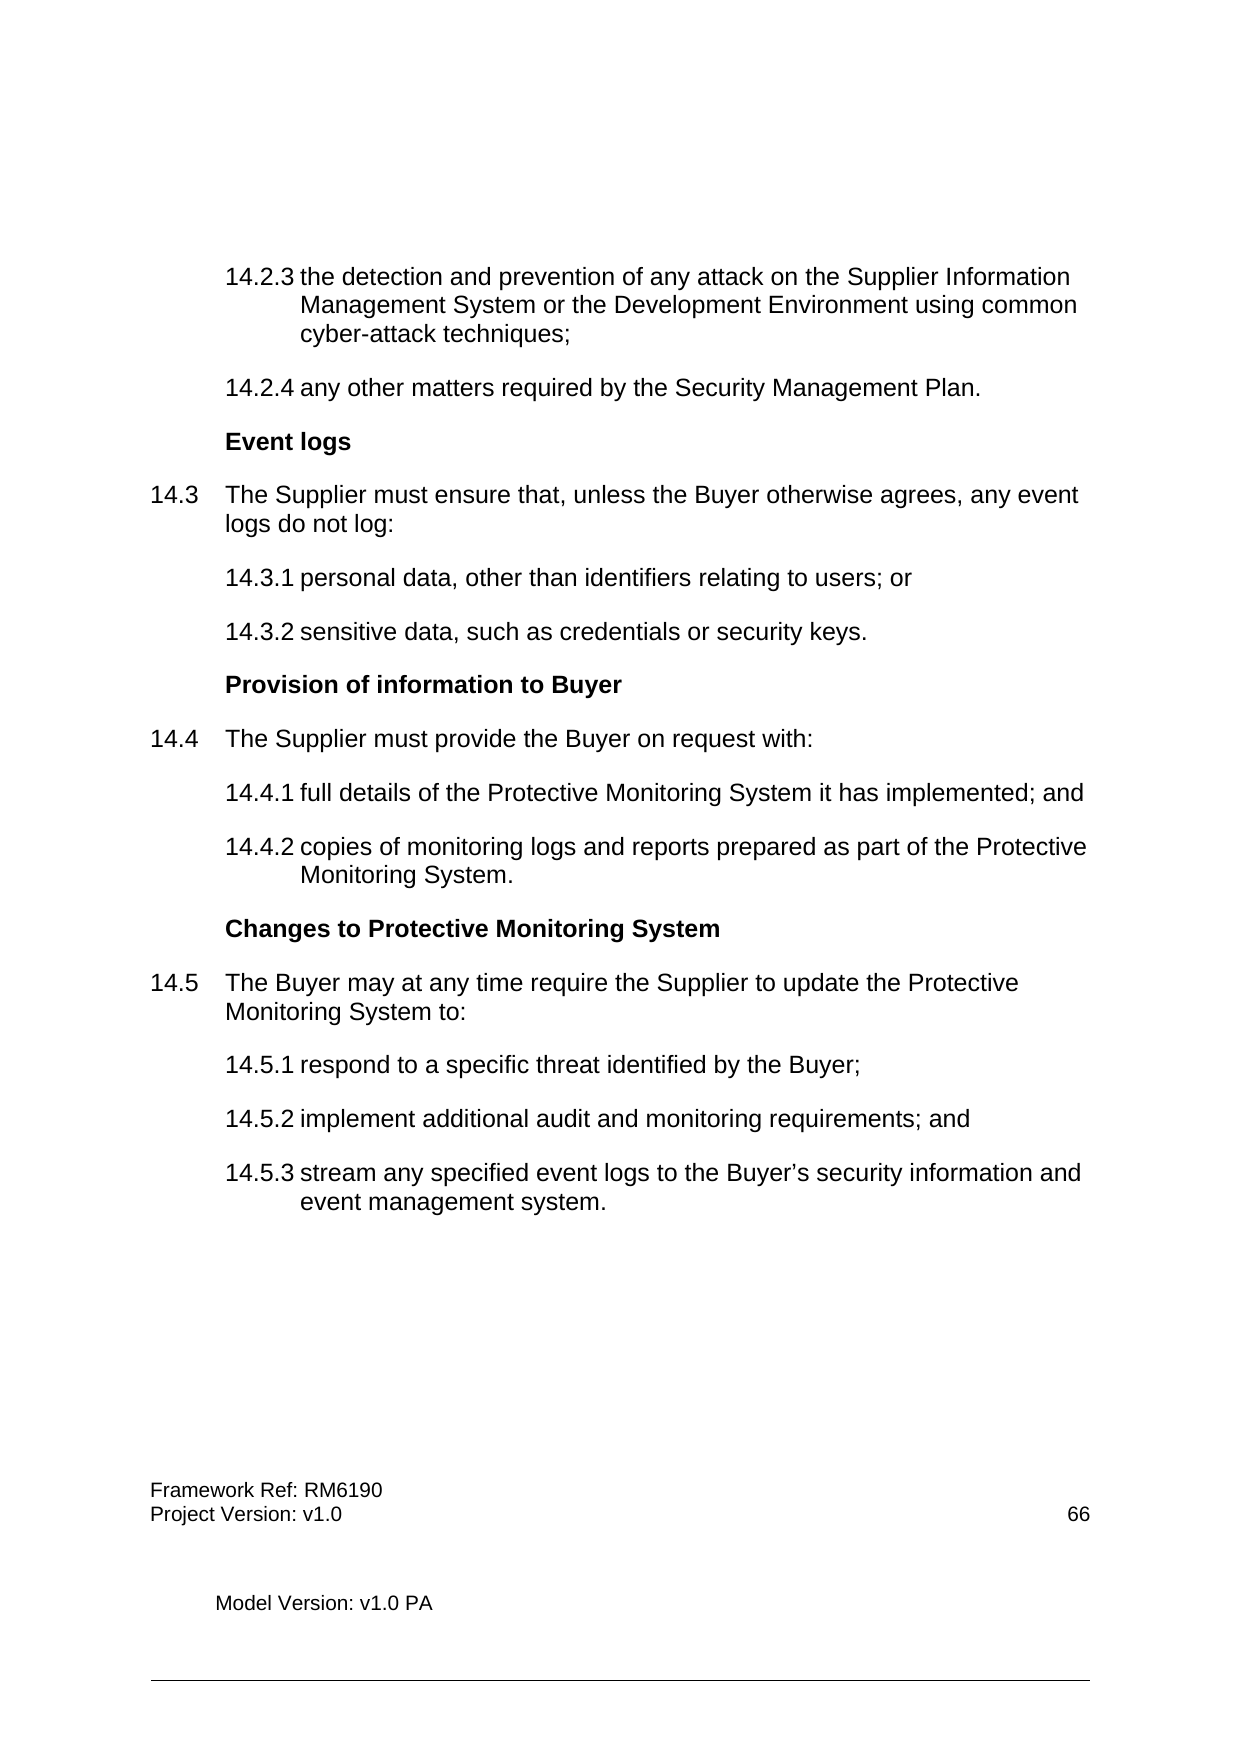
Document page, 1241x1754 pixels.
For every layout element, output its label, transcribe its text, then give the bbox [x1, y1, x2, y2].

text Changes to Protective Monitoring System [225, 914, 1090, 943]
list The Buyer may at any time require the Supplier to update the Protective Monitoring System to: [150, 968, 1090, 1026]
text Event logs [225, 427, 1090, 456]
list implement additional audit and monitoring requirements; and [225, 1104, 1090, 1133]
list copies of monitoring logs and reports prepared as part of the Protective Monitoring System. [225, 832, 1090, 889]
list any other matters required by the Security Management Plan. [225, 373, 1090, 402]
list respond to a specific threat identified by the Buyer; [225, 1051, 1090, 1079]
list The Supplier must provide the Buyer on request with: [150, 724, 1090, 753]
list sensitive data, such as credentials or security keys. [225, 617, 1090, 646]
list full details of the Protective Monitoring System it has implemented; and [225, 778, 1090, 807]
list the detection and prevention of any attack on the Supplier Information Management System or the Development Environment using common cyber-attack techniques; [225, 262, 1090, 348]
list stream any specified event logs to the Buyer’s security information and event management system. [225, 1158, 1090, 1216]
list The Supplier must ensure that, unless the Buyer otherwise agrees, any event logs do not log: [150, 481, 1090, 538]
list personal data, other than identifiers relating to users; or [225, 563, 1090, 592]
text Provision of information to Buyer [225, 671, 1090, 699]
